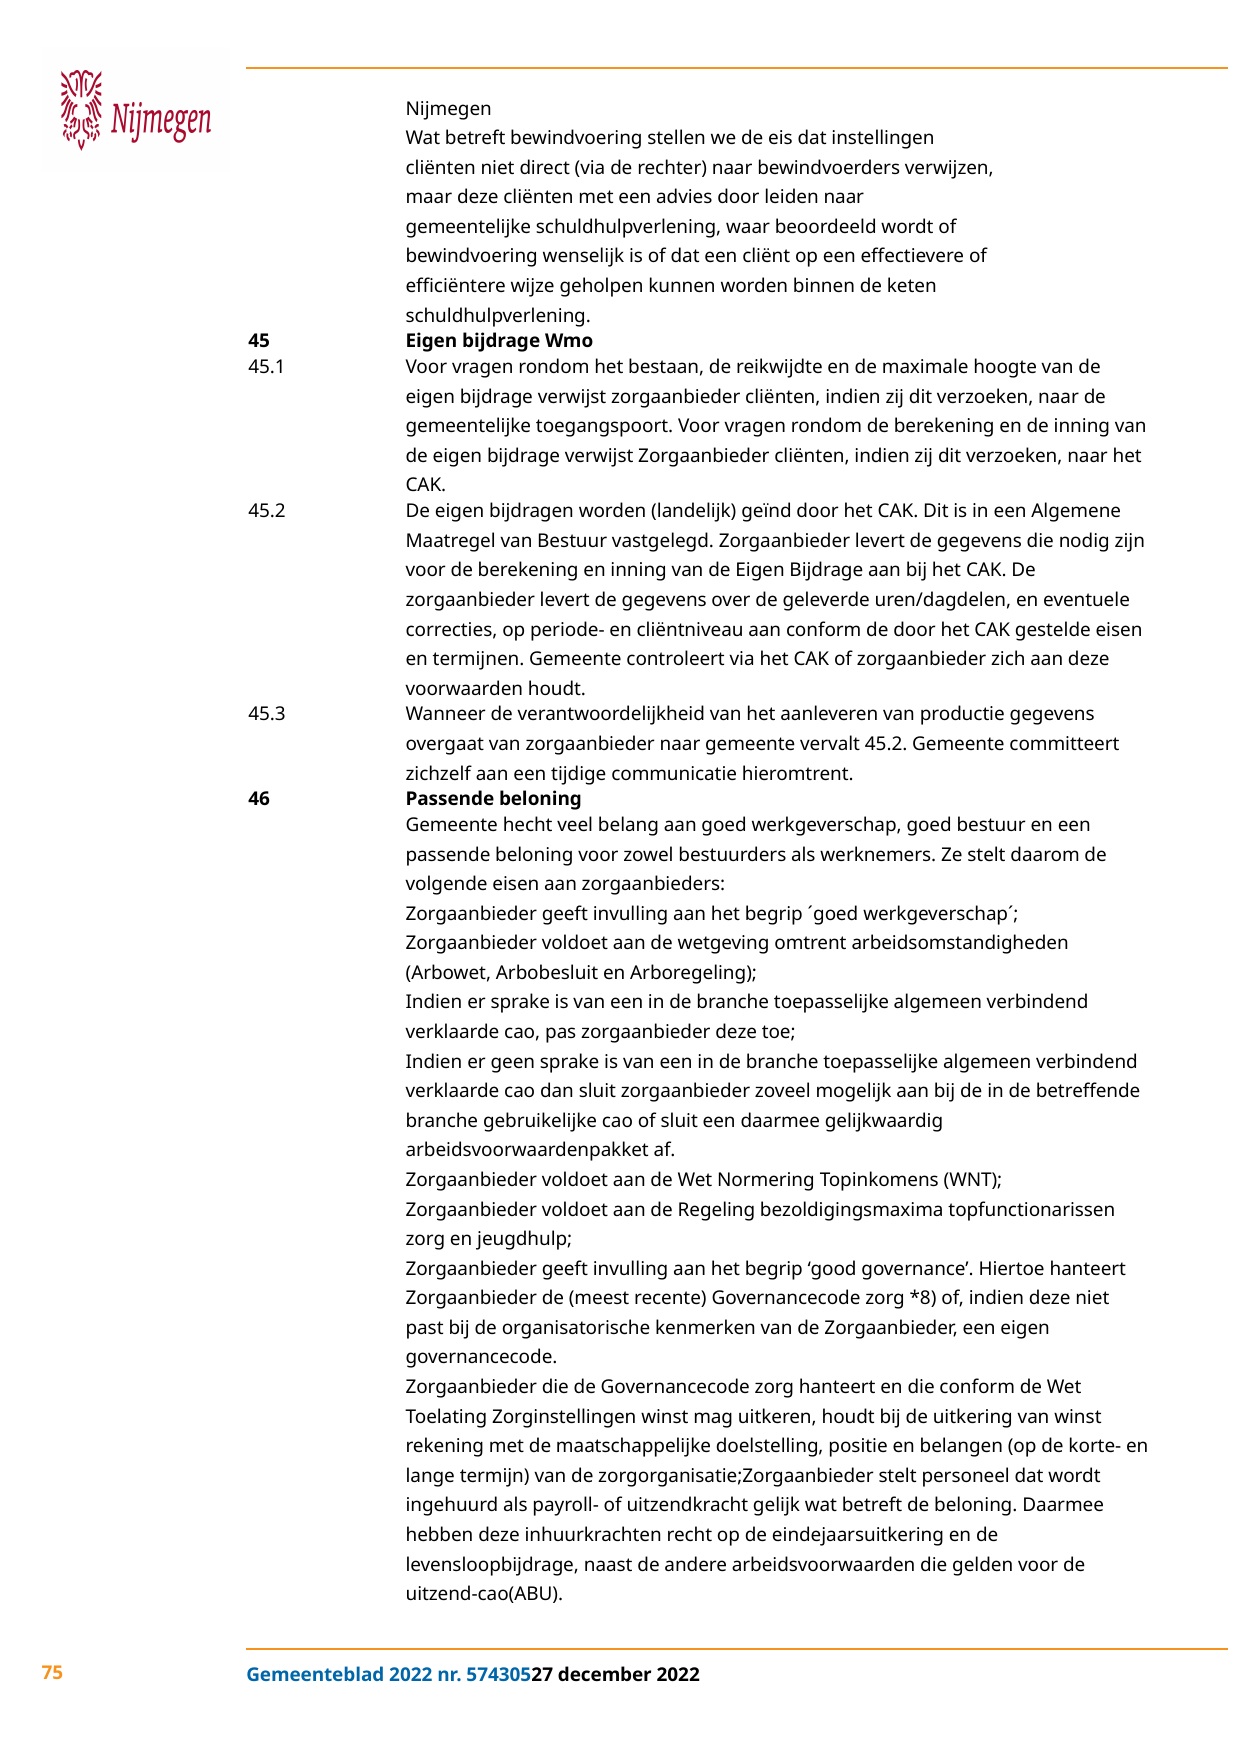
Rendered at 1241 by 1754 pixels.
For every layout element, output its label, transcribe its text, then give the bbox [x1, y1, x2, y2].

table_cell Eigen bijdrage Wmo [405, 328, 1152, 353]
table_cell Wanneer de verantwoordelijkheid van het aanleveren van productie gegevens overgaat van zorgaanbieder naar gemeente vervalt 45.2. Gemeente committeert zichzelf aan een tijdige communicatie hieromtrent. [405, 701, 1152, 786]
table_cell [248, 811, 405, 1606]
table_cell 45.1 [248, 353, 405, 497]
table_cell Passende beloning [405, 786, 1152, 811]
table_cell 45.2 [248, 498, 405, 701]
table_cell Voor vragen rondom het bestaan, de reikwijdte en de maximale hoogte van de eigen bijdrage verwijst zorgaanbieder cliënten, indien zij dit verzoeken, naar de gemeentelijke toegangspoort. Voor vragen rondom de berekening en de inning van de eigen bijdrage verwijst Zorgaanbieder cliënten, indien zij dit verzoeken, naar het CAK. [405, 353, 1152, 497]
table_cell 46 [248, 786, 405, 811]
table_cell Nijmegen Wat betreft bewindvoering stellen we de eis dat instellingen cliënten niet direct (via de rechter) naar bewindvoerders verwijzen, maar deze cliënten met een advies door leiden naar gemeentelijke schuldhulpverlening, waar beoordeeld wordt of bewindvoering wenselijk is of dat een cliënt op een effectievere of efficiëntere wijze geholpen kunnen worden binnen de keten schuldhulpverlening. [405, 95, 994, 328]
table_cell 45.3 [248, 701, 405, 786]
table_cell Gemeente hecht veel belang aan goed werkgeverschap, goed bestuur en een passende beloning voor zowel bestuurders als werknemers. Ze stelt daarom de volgende eisen aan zorgaanbieders: Zorgaanbieder geeft invulling aan het begrip ´goed werkgeverschap´; Zorgaanbieder voldoet aan de wetgeving omtrent arbeidsomstandigheden (Arbowet, Arbobesluit en Arboregeling); Indien er sprake is van een in de branche toepasselijke algemeen verbindend verklaarde cao, pas zorgaanbieder deze toe; Indien er geen sprake is van een in de branche toepasselijke algemeen verbindend verklaarde cao dan sluit zorgaanbieder zoveel mogelijk aan bij de in de betreffende branche gebruikelijke cao of sluit een daarmee gelijkwaardig arbeidsvoorwaardenpakket af. Zorgaanbieder voldoet aan de Wet Normering Topinkomens (WNT); Zorgaanbieder voldoet aan de Regeling bezoldigingsmaxima topfunctionarissen zorg en jeugdhulp; Zorgaanbieder geeft invulling aan het begrip ‘good governance’. Hiertoe hanteert Zorgaanbieder de (meest recente) Governancecode zorg *8) of, indien deze niet past bij de organisatorische kenmerken van de Zorgaanbieder, een eigen governancecode. Zorgaanbieder die de Governancecode zorg hanteert en die conform de Wet Toelating Zorginstellingen winst mag uitkeren, houdt bij de uitkering van winst rekening met de maatschappelijke doelstelling, positie en belangen (op de korte- en lange termijn) van de zorgorganisatie;Zorgaanbieder stelt personeel dat wordt ingehuurd als payroll- of uitzendkracht gelijk wat betreft de beloning. Daarmee hebben deze inhuurkrachten recht op de eindejaarsuitkering en de levensloopbijdrage, naast de andere arbeidsvoorwaarden die gelden voor de uitzend-cao(ABU). [405, 811, 1152, 1606]
table_cell 45 [248, 328, 405, 353]
table_cell De eigen bijdragen worden (landelijk) geïnd door het CAK. Dit is in een Algemene Maatregel van Bestuur vastgelegd. Zorgaanbieder levert de gegevens die nodig zijn voor de berekening en inning van de Eigen Bijdrage aan bij het CAK. De zorgaanbieder levert de gegevens over de geleverde uren/dagdelen, en eventuele correcties, op periode- en cliëntniveau aan conform de door het CAK gestelde eisen en termijnen. Gemeente controleert via het CAK of zorgaanbieder zich aan deze voorwaarden houdt. [405, 498, 1152, 701]
picture [41, 47, 231, 172]
table_cell [248, 95, 405, 328]
